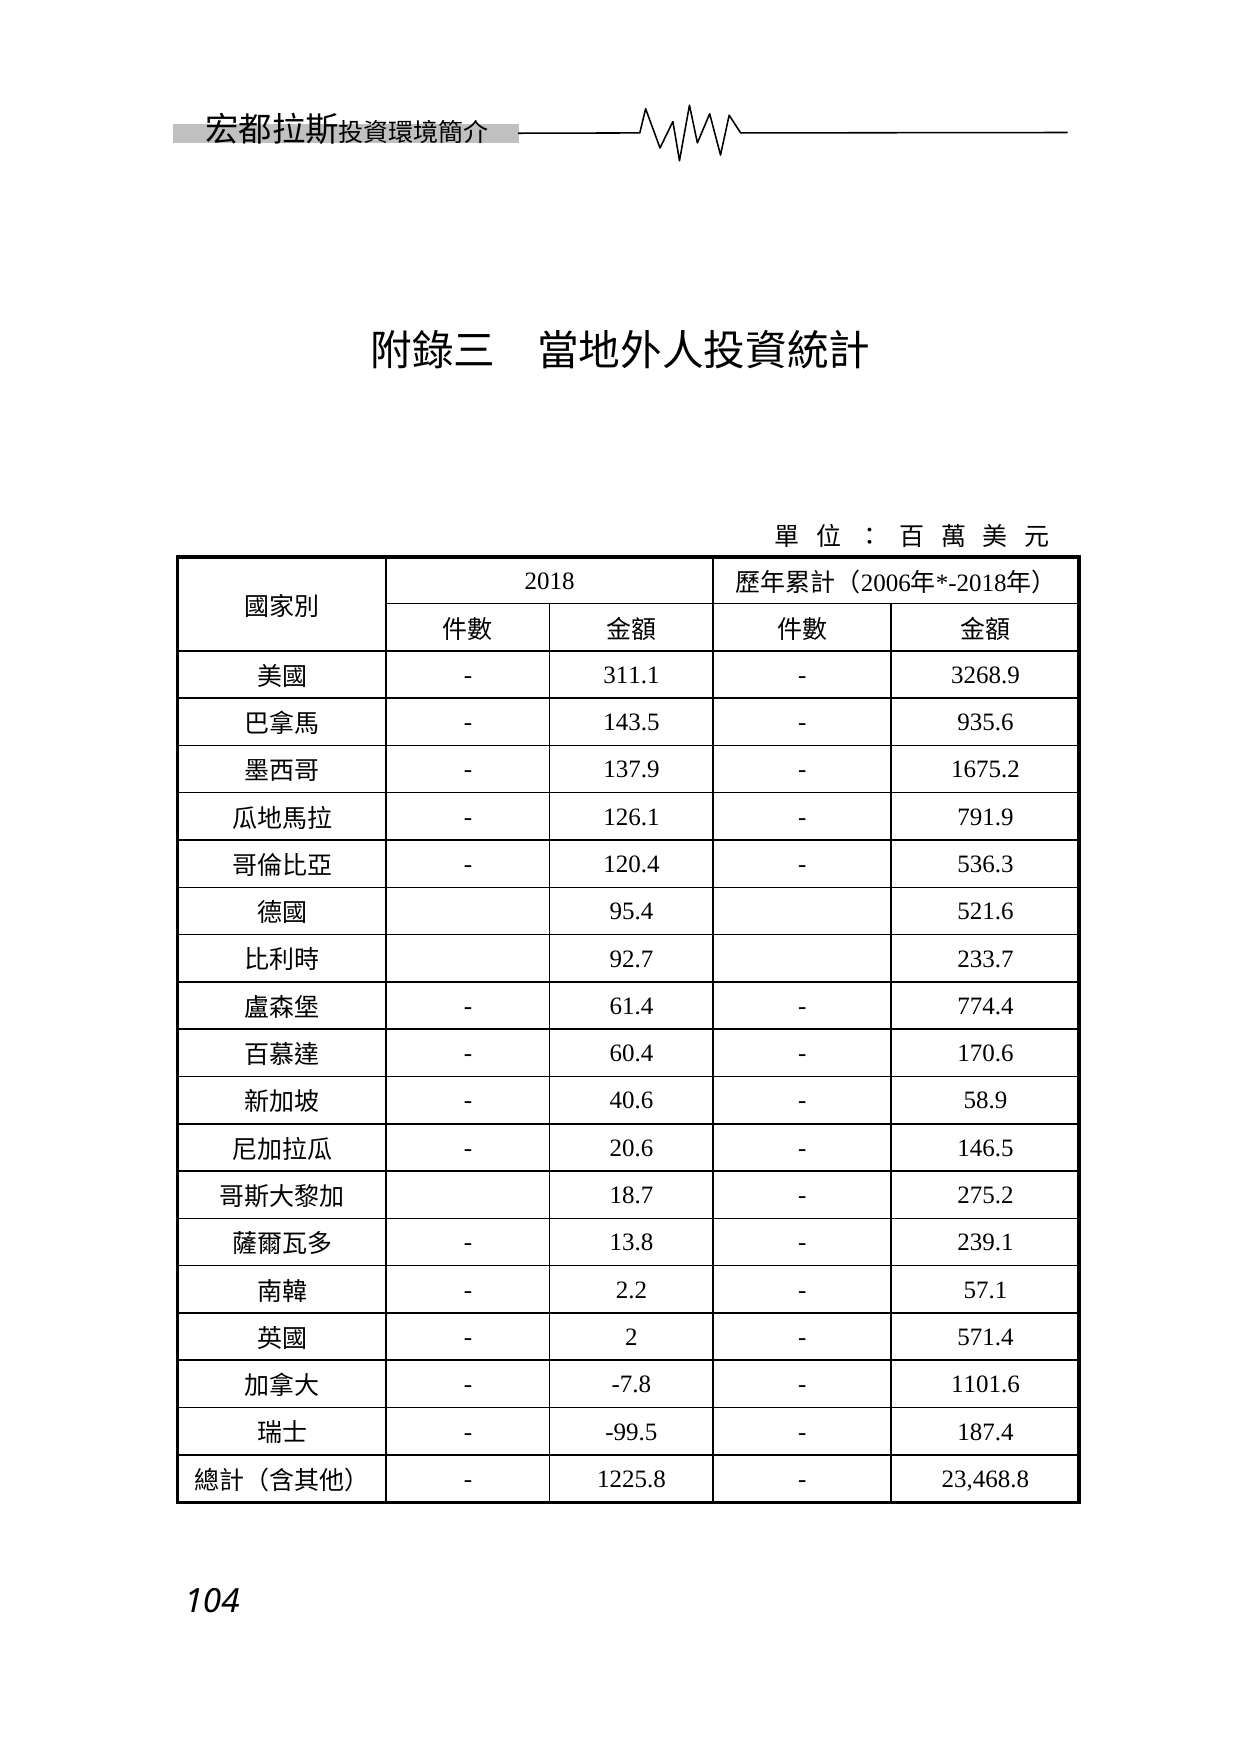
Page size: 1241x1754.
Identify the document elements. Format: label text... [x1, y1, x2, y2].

table_cell - [714, 1030, 890, 1076]
table_cell - [714, 1077, 890, 1123]
table_cell 774.4 [892, 983, 1077, 1028]
table_cell 1101.6 [892, 1361, 1077, 1407]
table_cell 57.1 [892, 1266, 1077, 1312]
table_cell 瑞士 [179, 1408, 385, 1454]
table_cell 哥倫比亞 [179, 841, 385, 886]
table_cell [387, 935, 549, 981]
table_cell 935.6 [892, 699, 1077, 744]
table_cell - [387, 1408, 549, 1454]
table_cell 美國 [179, 652, 385, 697]
table_cell 墨西哥 [179, 746, 385, 792]
table_cell 536.3 [892, 841, 1077, 886]
table_cell 加拿大 [179, 1361, 385, 1407]
table_cell - [714, 1172, 890, 1217]
table_cell 146.5 [892, 1125, 1077, 1170]
table_cell - [714, 1456, 890, 1501]
table_cell - [714, 652, 890, 697]
table_cell 2.2 [550, 1266, 712, 1312]
table_cell - [387, 746, 549, 792]
table_cell [387, 1172, 549, 1217]
table_cell 金額 [550, 604, 712, 650]
table_header 國家別 [179, 559, 385, 650]
table_cell 件數 [387, 604, 549, 650]
table_cell - [387, 699, 549, 744]
table_cell 137.9 [550, 746, 712, 792]
table_cell - [714, 1219, 890, 1265]
table_cell - [714, 1125, 890, 1170]
table_cell 盧森堡 [179, 983, 385, 1028]
table_header 歷年累計（2006年*-2018年） [714, 559, 1077, 603]
table_cell - [714, 1314, 890, 1359]
table_cell 23,468.8 [892, 1456, 1077, 1501]
table_cell - [387, 652, 549, 697]
table_cell - [714, 841, 890, 886]
table_cell 百慕達 [179, 1030, 385, 1076]
table_cell - [387, 793, 549, 839]
table_cell - [387, 1266, 549, 1312]
table_cell - [387, 1030, 549, 1076]
table_cell - [714, 699, 890, 744]
table_cell - [387, 1077, 549, 1123]
table_cell - [387, 1314, 549, 1359]
table_cell 巴拿馬 [179, 699, 385, 744]
table_header 2018 [387, 559, 712, 603]
table_cell 20.6 [550, 1125, 712, 1170]
table_cell - [387, 841, 549, 886]
table_cell - [387, 983, 549, 1028]
table_cell -99.5 [550, 1408, 712, 1454]
table_cell - [714, 793, 890, 839]
text 單位：百萬美元 [183, 493, 1058, 555]
table_cell 3268.9 [892, 652, 1077, 697]
table_cell 1675.2 [892, 746, 1077, 792]
table_cell 58.9 [892, 1077, 1077, 1123]
table_cell 275.2 [892, 1172, 1077, 1217]
table_cell 2 [550, 1314, 712, 1359]
table_cell 120.4 [550, 841, 712, 886]
table_cell 571.4 [892, 1314, 1077, 1359]
table_cell - [387, 1125, 549, 1170]
table_cell 英國 [179, 1314, 385, 1359]
table_cell 薩爾瓦多 [179, 1219, 385, 1265]
table_cell 95.4 [550, 888, 712, 934]
table_cell 187.4 [892, 1408, 1077, 1454]
table_cell - [387, 1456, 549, 1501]
table_cell 170.6 [892, 1030, 1077, 1076]
table_cell 哥斯大黎加 [179, 1172, 385, 1217]
table_cell 239.1 [892, 1219, 1077, 1265]
table_cell 521.6 [892, 888, 1077, 934]
table_cell 126.1 [550, 793, 712, 839]
table_cell 南韓 [179, 1266, 385, 1312]
table_cell 61.4 [550, 983, 712, 1028]
table_cell - [714, 746, 890, 792]
table_cell - [387, 1361, 549, 1407]
table_cell - [714, 1408, 890, 1454]
table_cell - [714, 1266, 890, 1312]
table_cell 92.7 [550, 935, 712, 981]
text 附錄三 當地外人投資統計 [183, 305, 1058, 368]
table_cell [714, 888, 890, 934]
table_cell 德國 [179, 888, 385, 934]
table_cell 尼加拉瓜 [179, 1125, 385, 1170]
table_cell 總計（含其他） [179, 1456, 385, 1501]
table_cell 比利時 [179, 935, 385, 981]
table_cell 13.8 [550, 1219, 712, 1265]
table_cell 791.9 [892, 793, 1077, 839]
table_cell 60.4 [550, 1030, 712, 1076]
table_cell - [714, 1361, 890, 1407]
table_cell 1225.8 [550, 1456, 712, 1501]
table_cell -7.8 [550, 1361, 712, 1407]
table_cell [387, 888, 549, 934]
table_cell 新加坡 [179, 1077, 385, 1123]
table_cell 143.5 [550, 699, 712, 744]
table_cell 金額 [892, 604, 1077, 650]
table_cell 233.7 [892, 935, 1077, 981]
table_cell 311.1 [550, 652, 712, 697]
table_cell - [387, 1219, 549, 1265]
table_cell - [714, 983, 890, 1028]
table_cell 瓜地馬拉 [179, 793, 385, 839]
table_cell [714, 935, 890, 981]
table_cell 40.6 [550, 1077, 712, 1123]
table_cell 件數 [714, 604, 890, 650]
table_cell 18.7 [550, 1172, 712, 1217]
